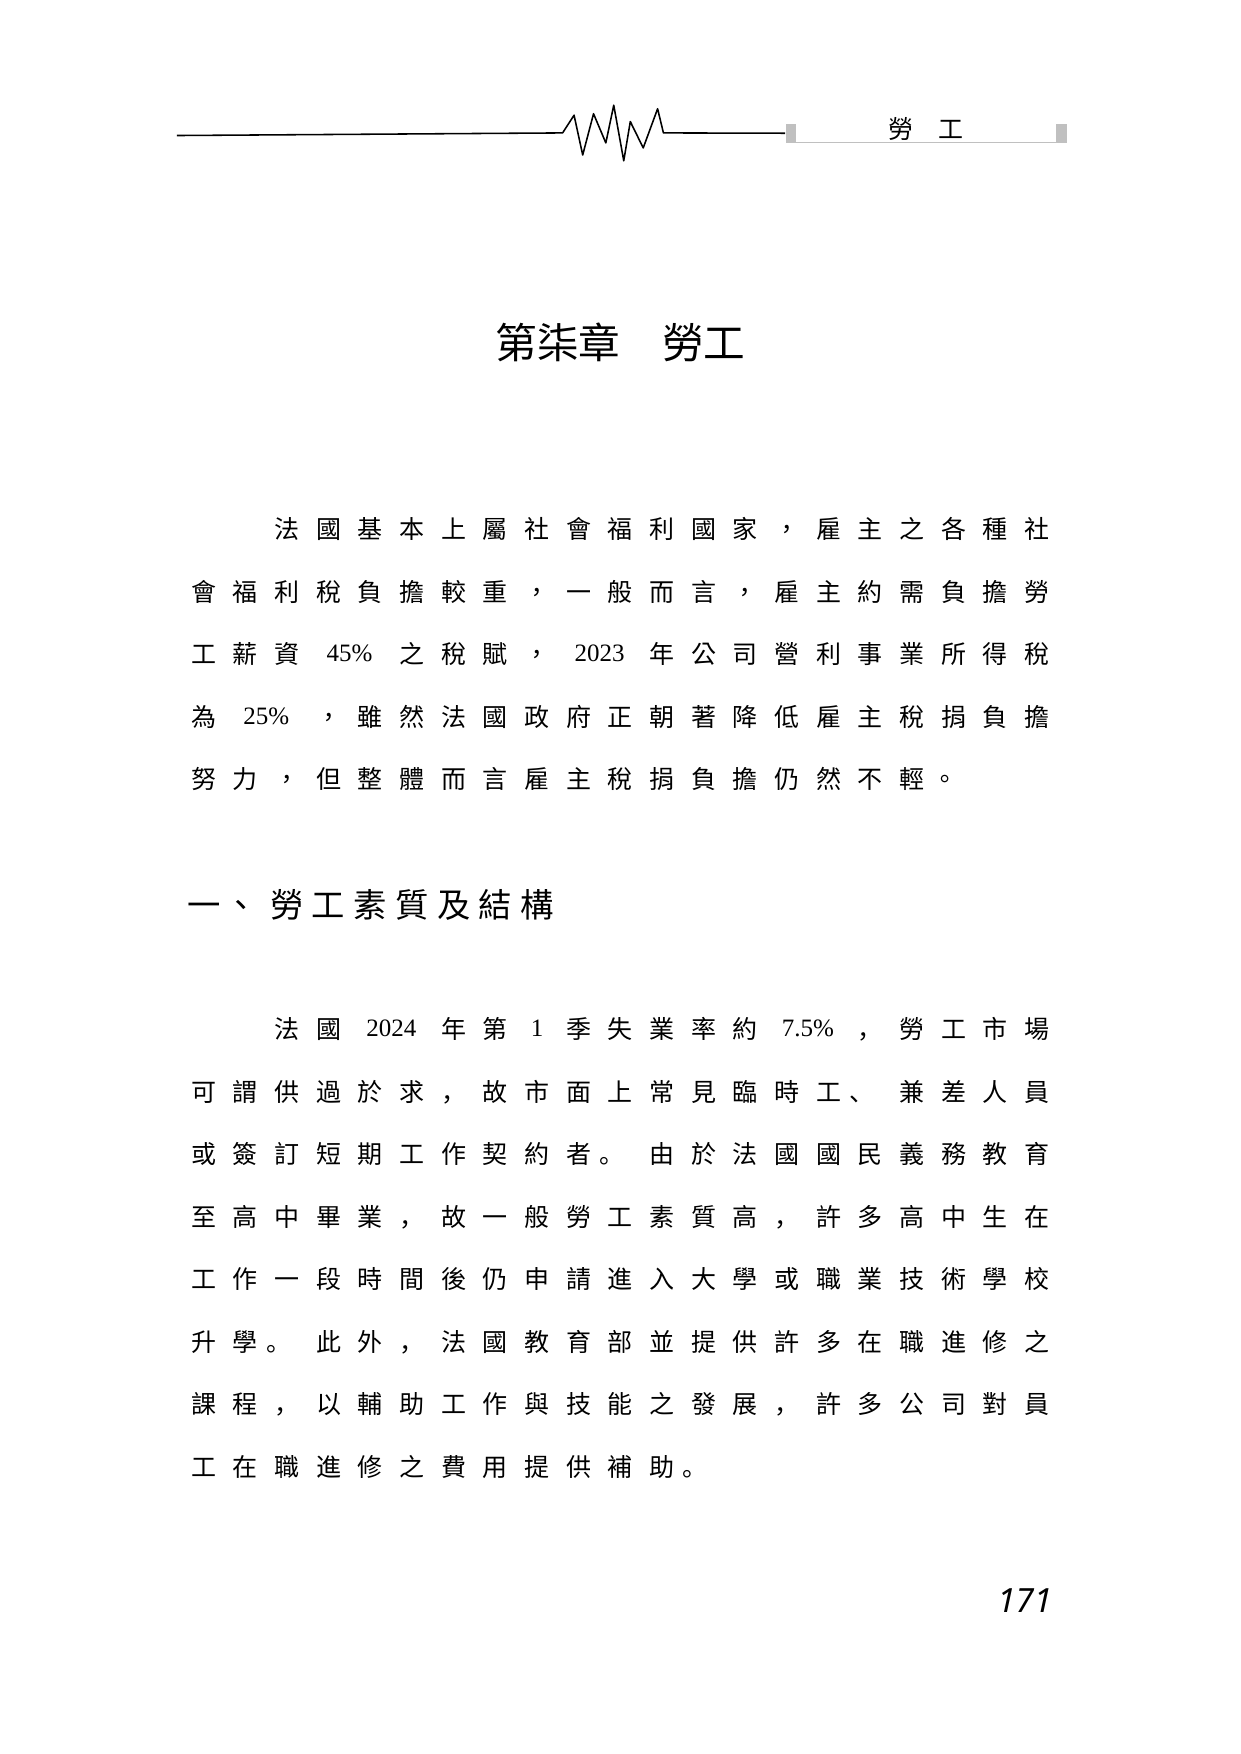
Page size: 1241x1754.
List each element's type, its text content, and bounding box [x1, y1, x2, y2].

text 第柒章 勞工 [183, 299, 1058, 361]
text 法國2024年第1季失業率約7.5%，勞工市場可謂供過於求，故市面上常見臨時工、兼差人員或簽訂短期工作契約者。由於法國國民義務教育至高中畢業，故一般勞工素質高，許多高中生在工作一段時間後仍申請進入大學或職業技術學校升學。此外，法國教育部並提供許多在職進修之課程，以輔助工作與技能之發展，許多公司對員工在職進修之費用提供補助。 [183, 986, 1058, 1486]
text 法國基本上屬社會福利國家，雇主之各種社會福利稅負擔較重，一般而言，雇主約需負擔勞工薪資45%之稅賦，2023年公司營利事業所得稅為25%，雖然法國政府正朝著降低雇主稅捐負擔努力，但整體而言雇主稅捐負擔仍然不輕。 [183, 486, 1058, 799]
text 一、勞工素質及結構 [183, 861, 1058, 924]
